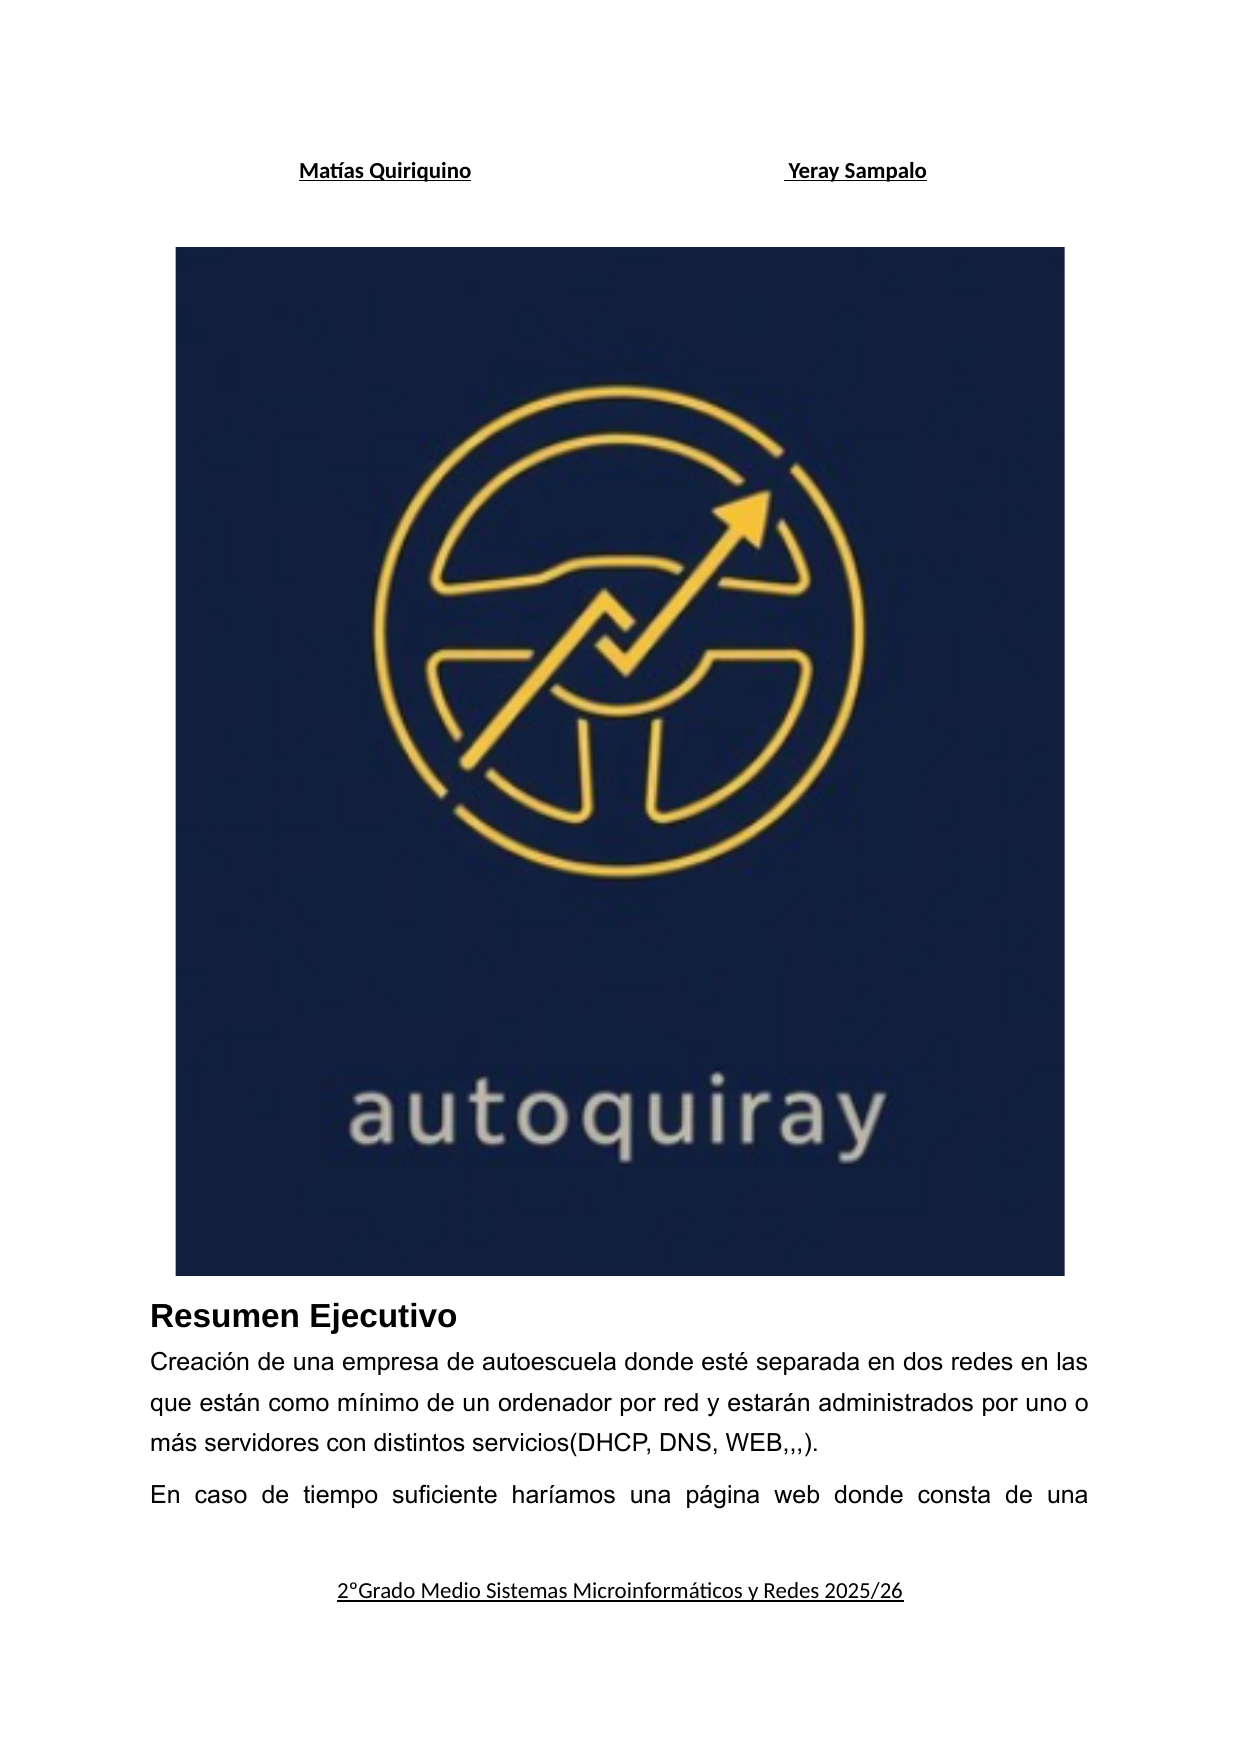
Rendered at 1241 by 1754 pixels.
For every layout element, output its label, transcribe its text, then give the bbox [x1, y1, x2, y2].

subtitle Resumen Ejecutivo [150, 1296, 1090, 1335]
picture [175, 247, 1065, 1276]
text En caso de tiempo suficiente haríamos una página web donde consta de una [150, 1480, 1090, 1509]
text Creación de una empresa de autoescuela donde esté separada en dos redes en las que están como mínimo de un ordenador por red y estarán administrados por uno o más servidores con distintos servicios(DHCP, DNS, WEB,,,). [150, 1347, 1090, 1456]
